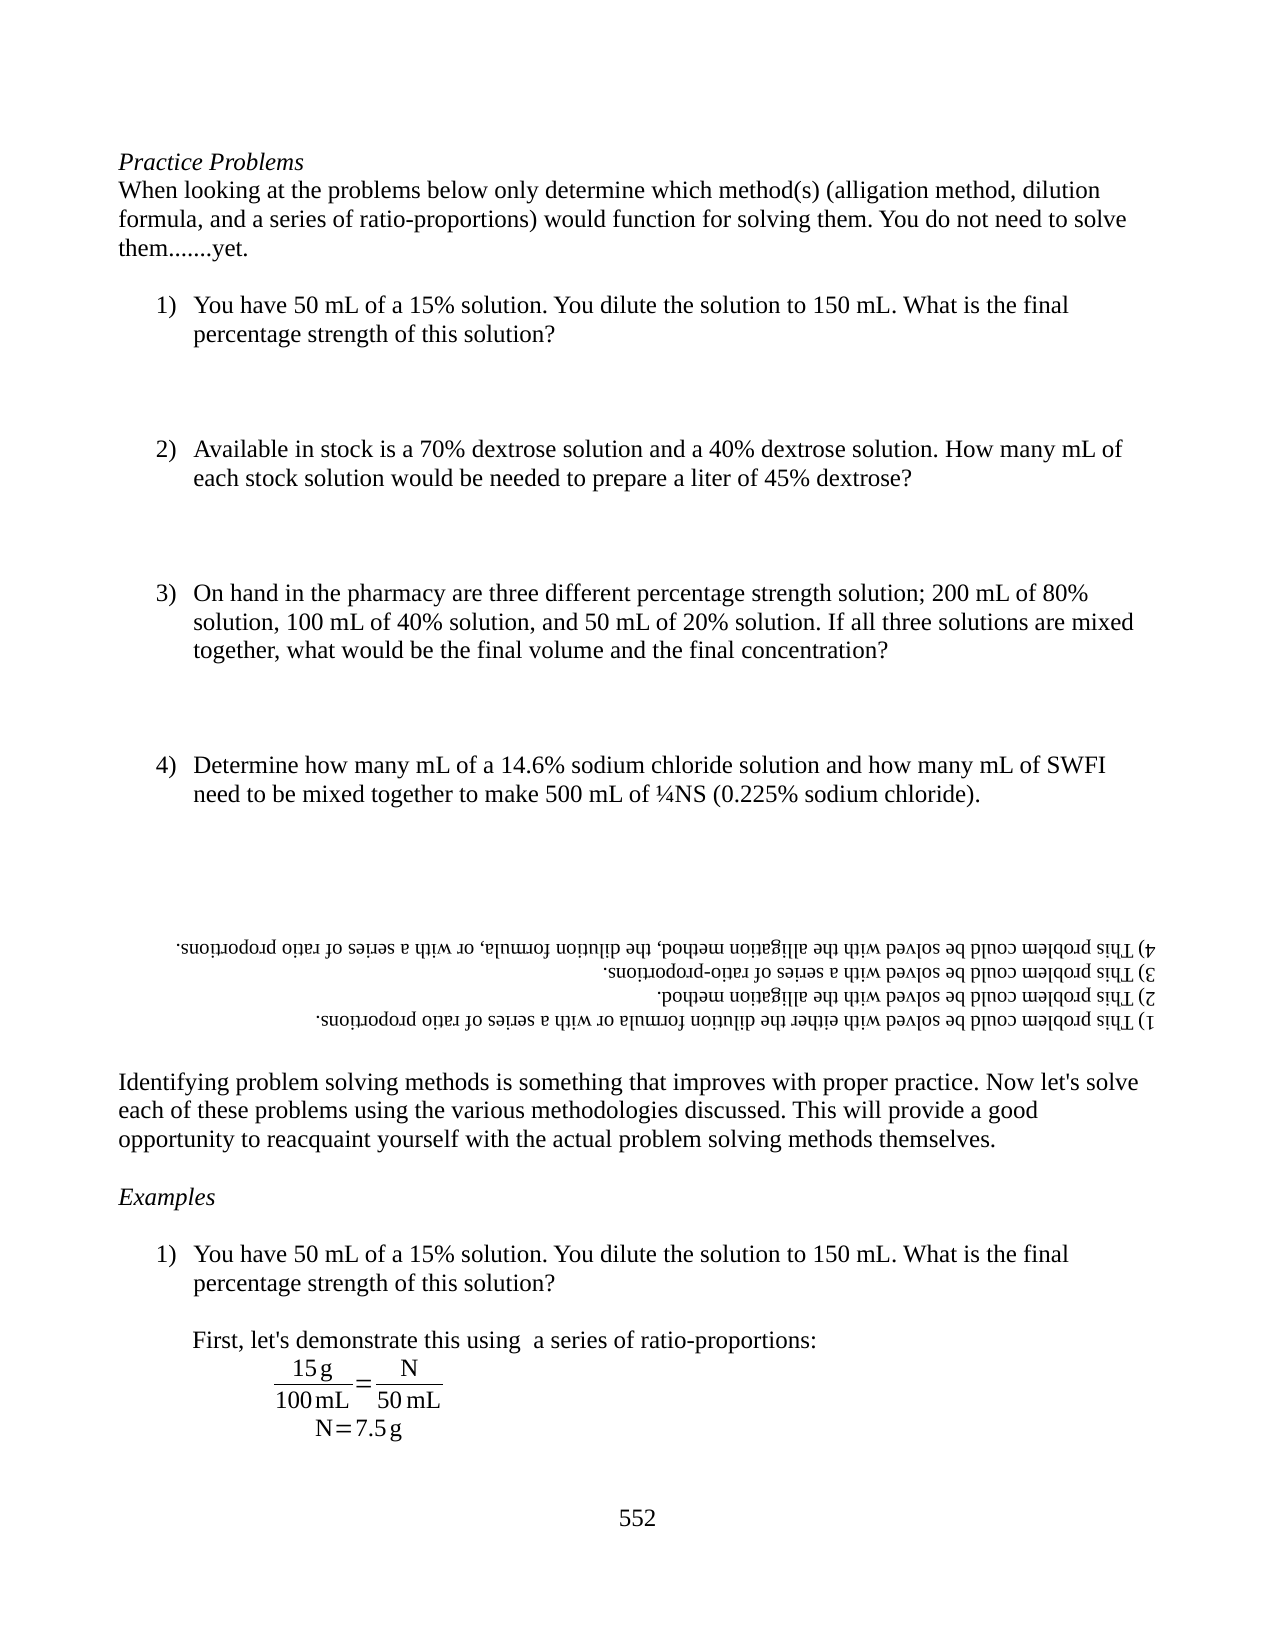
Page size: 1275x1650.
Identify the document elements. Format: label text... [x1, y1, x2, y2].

text Examples [118, 1182, 1157, 1211]
list Determine how many mL of a 14.6% sodium chloride solution and how many mL of SWFI need to be mixed together to make 500 mL of ¼NS (0.225% sodium chloride). [156, 751, 1157, 808]
list You have 50 mL of a 15% solution. You dilute the solution to 150 mL. What is the final percentage strength of this solution? [156, 291, 1157, 348]
text Practice Problems [118, 147, 1157, 176]
text First, let's demonstrate this using a series of ratio-proportions: [192, 1326, 1157, 1354]
list Available in stock is a 70% dextrose solution and a 40% dextrose solution. How many mL of each stock solution would be needed to prepare a liter of 45% dextrose? [156, 434, 1157, 492]
text When looking at the problems below only determine which method(s) (alligation method, dilution formula, and a series of ratio-proportions) would function for solving them. You do not need to solve them.......yet. [118, 176, 1157, 262]
list On hand in the pharmacy are three different percentage strength solution; 200 mL of 80% solution, 100 mL of 40% solution, and 50 mL of 20% solution. If all three solutions are mixed together, what would be the final volume and the final concentration? [156, 578, 1157, 664]
list You have 50 mL of a 15% solution. You dilute the solution to 150 mL. What is the final percentage strength of this solution? [156, 1239, 1157, 1297]
text Identifying problem solving methods is something that improves with proper practice. Now let's solve each of these problems using the various methodologies discussed. This will provide a good opportunity to reacquaint yourself with the actual problem solving methods themselves. [118, 1067, 1157, 1153]
